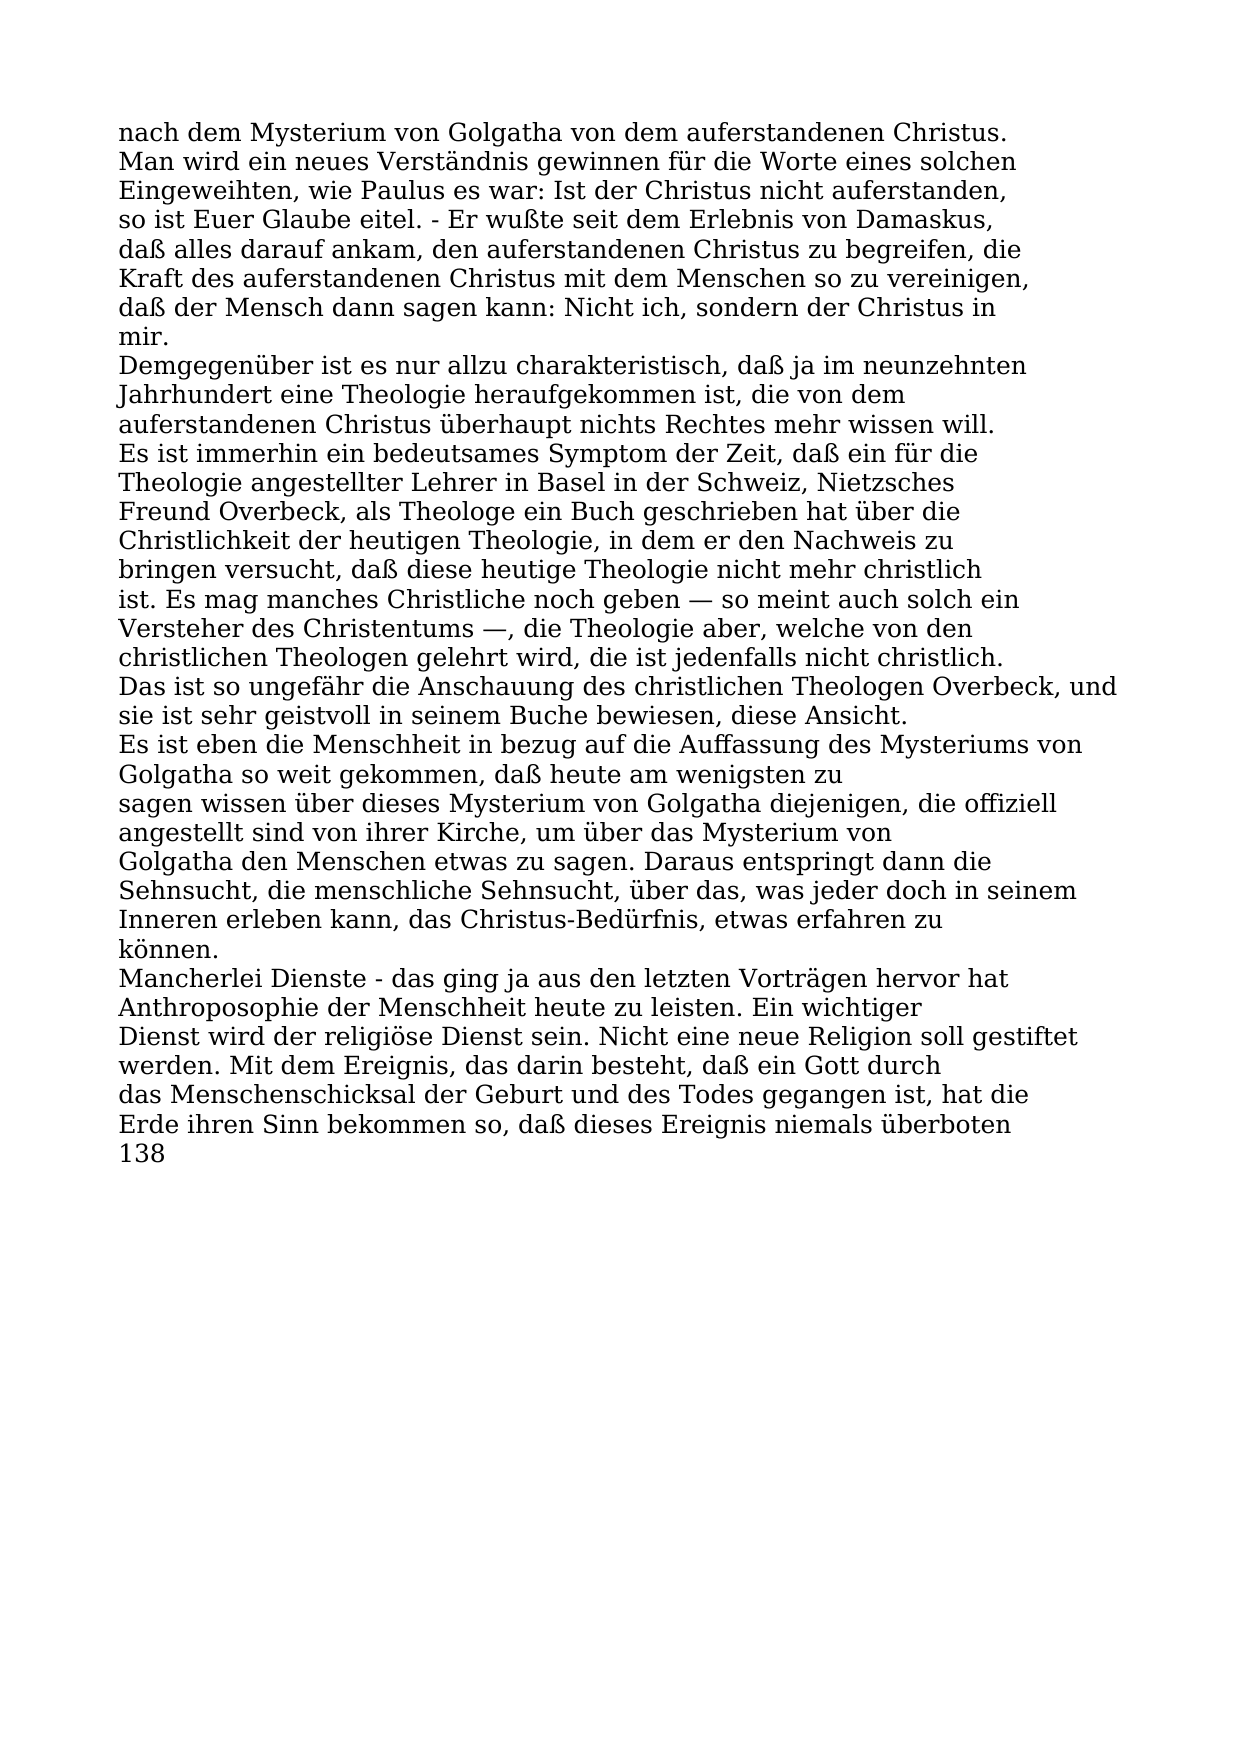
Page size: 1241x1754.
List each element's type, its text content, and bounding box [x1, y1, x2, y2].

text Es ist eben die Menschheit in bezug auf die Auffassung des Mysteriums von Golgatha so weit gekommen, daß heute am wenigsten zu [118, 731, 1122, 789]
text 138 [118, 1139, 1122, 1168]
text können. [118, 935, 1122, 964]
text Dienst wird der religiöse Dienst sein. Nicht eine neue Religion soll gestiftet werden. Mit dem Ereignis, das darin besteht, daß ein Gott durch [118, 1022, 1122, 1081]
text das Menschenschicksal der Geburt und des Todes gegangen ist, hat die [118, 1081, 1122, 1110]
text Das ist so ungefähr die Anschauung des christlichen Theologen Overbeck, und sie ist sehr geistvoll in seinem Buche bewiesen, diese Ansicht. [118, 672, 1122, 731]
text mir. [118, 322, 1122, 351]
text Freund Overbeck, als Theologe ein Buch geschrieben hat über die [118, 497, 1122, 526]
text Erde ihren Sinn bekommen so, daß dieses Ereignis niemals überboten [118, 1110, 1122, 1139]
text nach dem Mysterium von Golgatha von dem auferstandenen Christus. [118, 118, 1122, 147]
text Sehnsucht, die menschliche Sehnsucht, über das, was jeder doch in seinem Inneren erleben kann, das Christus-Bedürfnis, etwas erfahren zu [118, 876, 1122, 935]
text daß der Mensch dann sagen kann: Nicht ich, sondern der Christus in [118, 293, 1122, 322]
text ist. Es mag manches Christliche noch geben — so meint auch solch ein [118, 585, 1122, 614]
text Eingeweihten, wie Paulus es war: Ist der Christus nicht auferstanden, [118, 176, 1122, 206]
text Mancherlei Dienste - das ging ja aus den letzten Vorträgen hervor hat Anthroposophie der Menschheit heute zu leisten. Ein wichtiger [118, 964, 1122, 1022]
text auferstandenen Christus überhaupt nichts Rechtes mehr wissen will. [118, 410, 1122, 439]
text so ist Euer Glaube eitel. - Er wußte seit dem Erlebnis von Damaskus, [118, 206, 1122, 235]
text Kraft des auferstandenen Christus mit dem Menschen so zu vereinigen, [118, 264, 1122, 293]
text Theologie angestellter Lehrer in Basel in der Schweiz, Nietzsches [118, 468, 1122, 497]
text Es ist immerhin ein bedeutsames Symptom der Zeit, daß ein für die [118, 439, 1122, 468]
text christlichen Theologen gelehrt wird, die ist jedenfalls nicht christlich. [118, 643, 1122, 672]
text daß alles darauf ankam, den auferstandenen Christus zu begreifen, die [118, 235, 1122, 264]
text Man wird ein neues Verständnis gewinnen für die Worte eines solchen [118, 147, 1122, 176]
text bringen versucht, daß diese heutige Theologie nicht mehr christlich [118, 556, 1122, 585]
text Golgatha den Menschen etwas zu sagen. Daraus entspringt dann die [118, 847, 1122, 876]
text Demgegenüber ist es nur allzu charakteristisch, daß ja im neunzehnten Jahrhundert eine Theologie heraufgekommen ist, die von dem [118, 351, 1122, 410]
text Versteher des Christentums —, die Theologie aber, welche von den [118, 614, 1122, 643]
text Christlichkeit der heutigen Theologie, in dem er den Nachweis zu [118, 526, 1122, 556]
text sagen wissen über dieses Mysterium von Golgatha diejenigen, die offiziell angestellt sind von ihrer Kirche, um über das Mysterium von [118, 789, 1122, 847]
